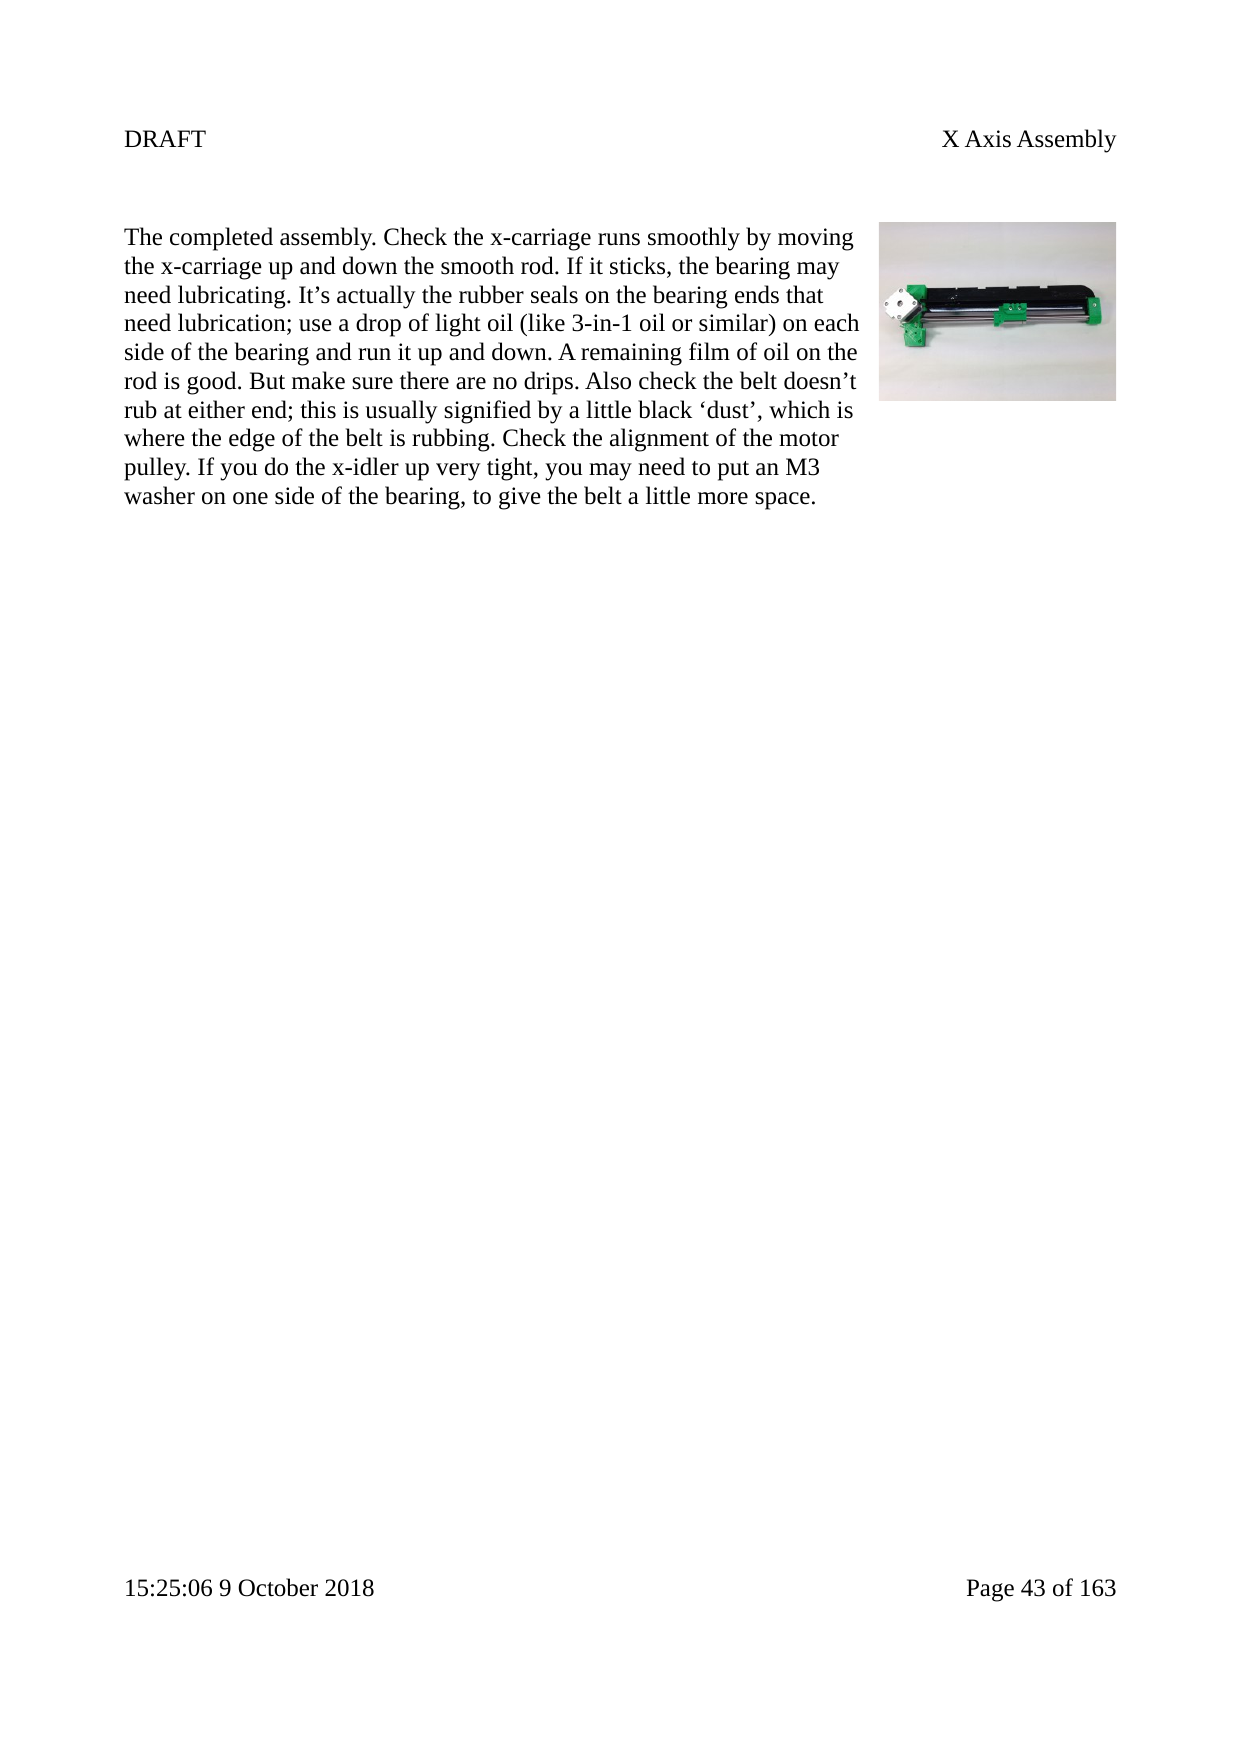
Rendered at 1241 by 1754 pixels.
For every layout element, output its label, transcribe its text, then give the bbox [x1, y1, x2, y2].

table_cell The completed assembly. Check the x-carriage runs smoothly by moving the x-carriage up and down the smooth rod. If it sticks, the bearing may need lubricating. It’s actually the rubber seals on the bearing ends that need lubrication; use a drop of light oil (like 3-in-1 oil or similar) on each side of the bearing and run it up and down. A remaining film of oil on the rod is good. But make sure there are no drips. Also check the belt doesn’t rub at either end; this is usually signified by a little black ‘dust’, which is where the edge of the belt is rubbing. Check the alignment of the motor pulley. If you do the x-idler up very tight, you may need to put an M3 washer on one side of the bearing, to give the belt a little more space. [118, 217, 873, 516]
picture [878, 222, 1117, 401]
table_cell [873, 217, 1122, 516]
